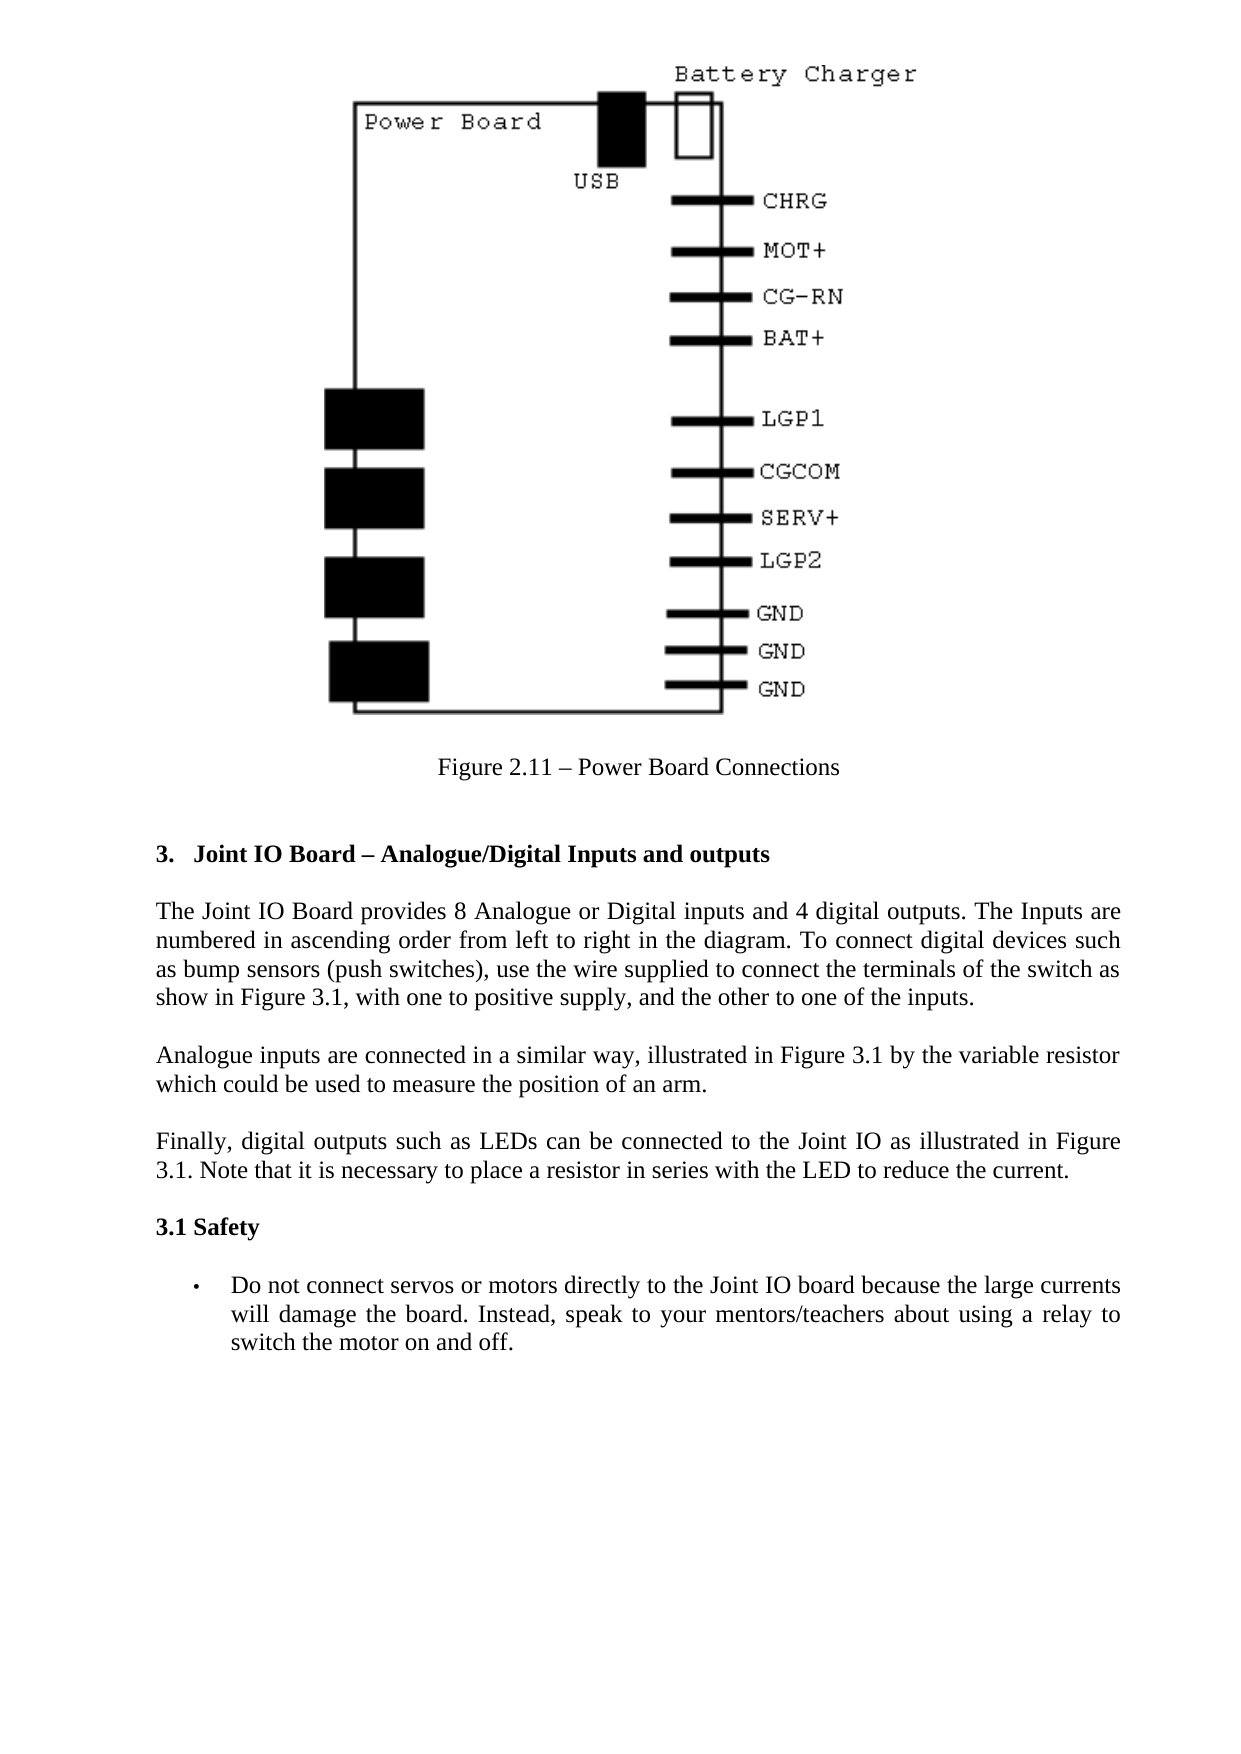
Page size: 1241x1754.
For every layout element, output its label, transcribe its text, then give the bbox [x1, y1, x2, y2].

text Analogue inputs are connected in a similar way, illustrated in Figure 3.1 by the variable resistor which could be used to measure the position of an arm. [156, 1040, 1122, 1097]
text The Joint IO Board provides 8 Analogue or Digital inputs and 4 digital outputs. The Inputs are numbered in ascending order from left to right in the diagram. To connect digital devices such as bump sensors (push switches), use the wire supplied to connect the terminals of the switch as show in Figure 3.1, with one to positive supply, and the other to one of the inputs. [156, 896, 1122, 1011]
text 3.1 Safety [156, 1212, 1122, 1241]
list Joint IO Board – Analogue/Digital Inputs and outputs [156, 839, 1122, 867]
list Do not connect servos or motors directly to the Joint IO board because the large currents will damage the board. Instead, speak to your mentors/teachers about using a relay to switch the motor on and off. [193, 1270, 1122, 1356]
text Finally, digital outputs such as LEDs can be connected to the Joint IO as illustrated in Figure 3.1. Note that it is necessary to place a resistor in series with the LED to reduce the current. [156, 1126, 1122, 1184]
text Figure 2.11 – Power Board Connections [156, 752, 1122, 781]
